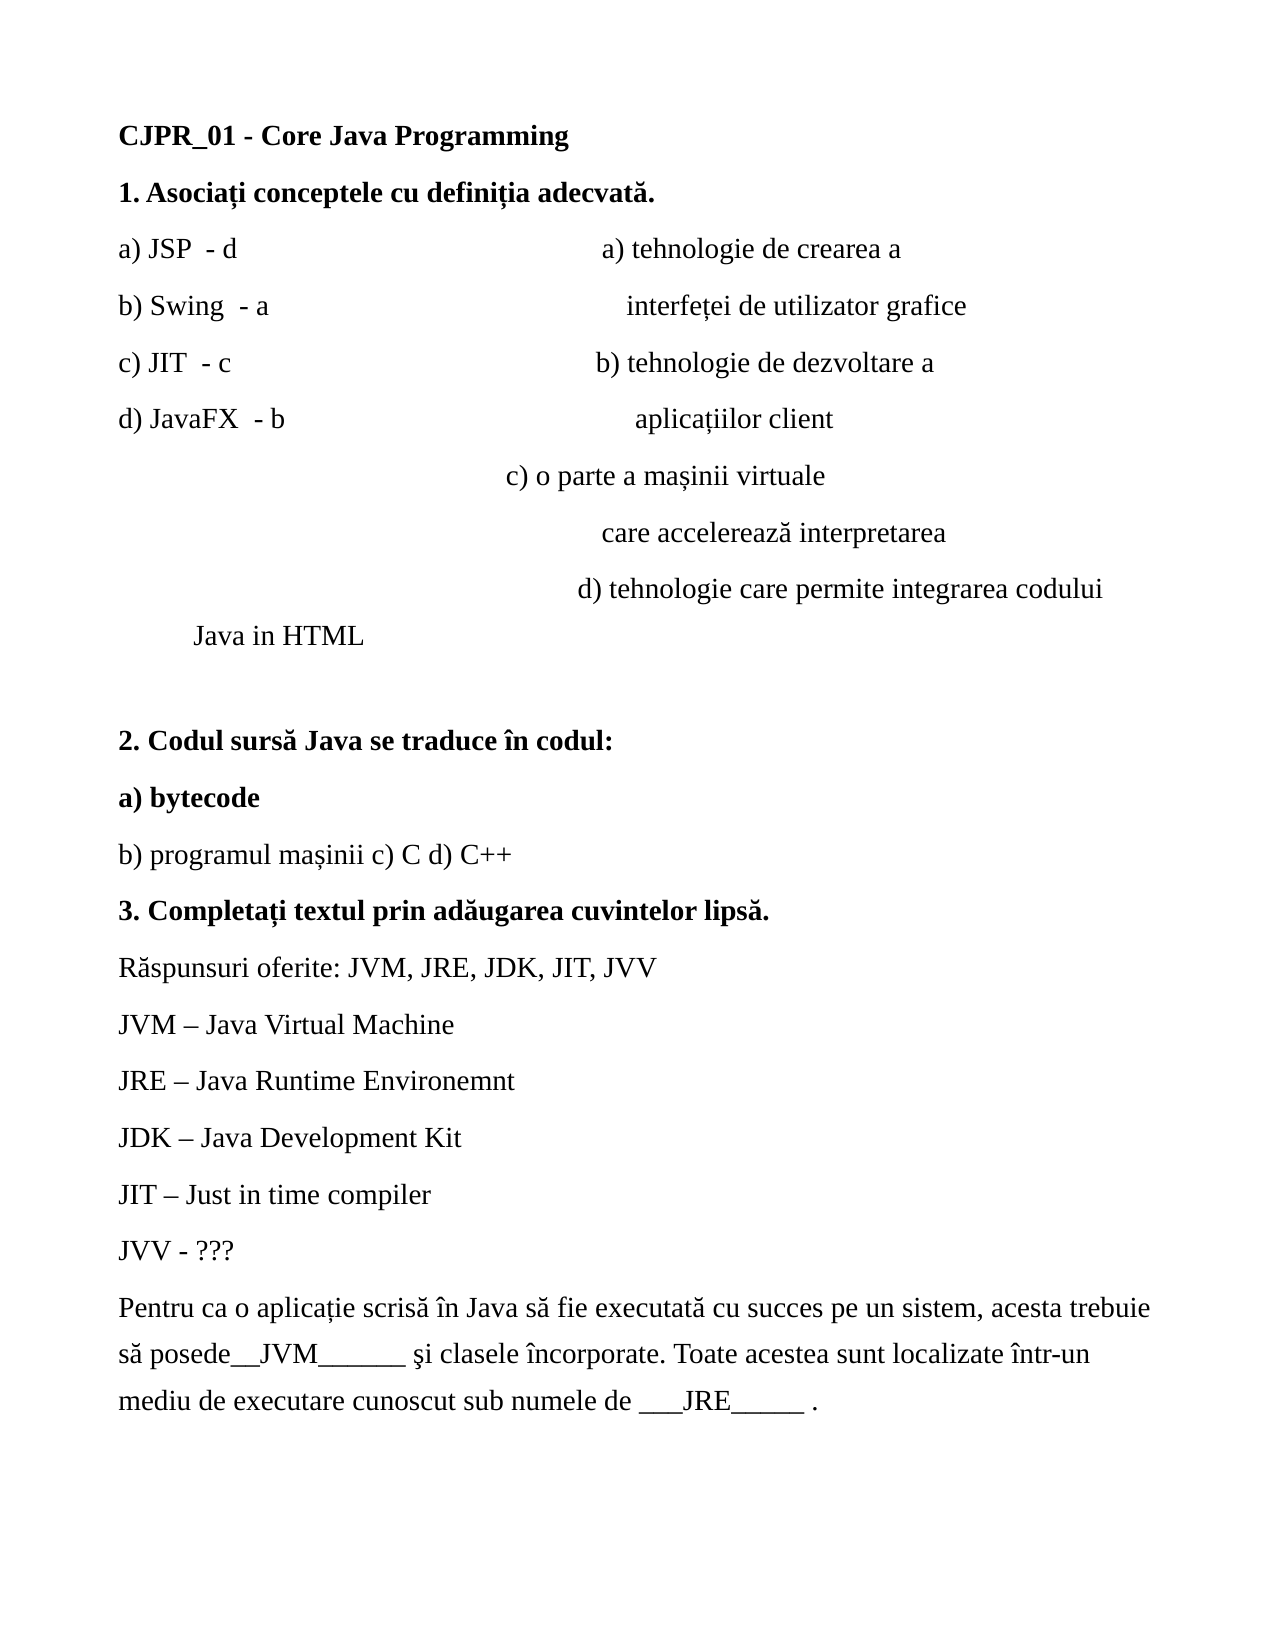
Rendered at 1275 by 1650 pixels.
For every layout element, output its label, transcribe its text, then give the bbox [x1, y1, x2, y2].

text JDK – Java Development Kit [118, 1120, 1157, 1154]
text b) programul mașinii c) C d) C++ [118, 837, 1157, 870]
text c) JIT - c b) tehnologie de dezvoltare a [118, 345, 1157, 378]
text a) JSP - d a) tehnologie de crearea a [118, 231, 1157, 265]
text 2. Codul sursă Java se traduce în codul: [118, 723, 1157, 757]
text 1. Asociați conceptele cu definiția adecvată. [118, 175, 1157, 208]
text Pentru ca o aplicație scrisă în Java să fie executată cu succes pe un sistem, acesta trebuie să posede__JVM______ şi clasele încorporate. Toate acestea sunt localizate într-un mediu de executare cunoscut sub numele de ___JRE_____ . [118, 1290, 1157, 1416]
text CJPR_01 - Core Java Programming [118, 118, 1157, 152]
text JRE – Java Runtime Environemnt [118, 1063, 1157, 1097]
text b) Swing - a interfeței de utilizator grafice [118, 288, 1157, 322]
text JVV - ??? [118, 1233, 1157, 1267]
text 3. Completați textul prin adăugarea cuvintelor lipsă. [118, 893, 1157, 927]
text JVM – Java Virtual Machine [118, 1007, 1157, 1040]
text care accelerează interpretarea [118, 515, 1157, 548]
text d) JavaFX - b aplicațiilor client [118, 401, 1157, 435]
text a) bytecode [118, 780, 1157, 814]
text d) tehnologie care permite integrarea codului Java in HTML [193, 571, 1157, 651]
text JIT – Just in time compiler [118, 1177, 1157, 1210]
text Răspunsuri oferite: JVM, JRE, JDK, JIT, JVV [118, 950, 1157, 984]
text c) o parte a mașinii virtuale [118, 458, 1157, 492]
